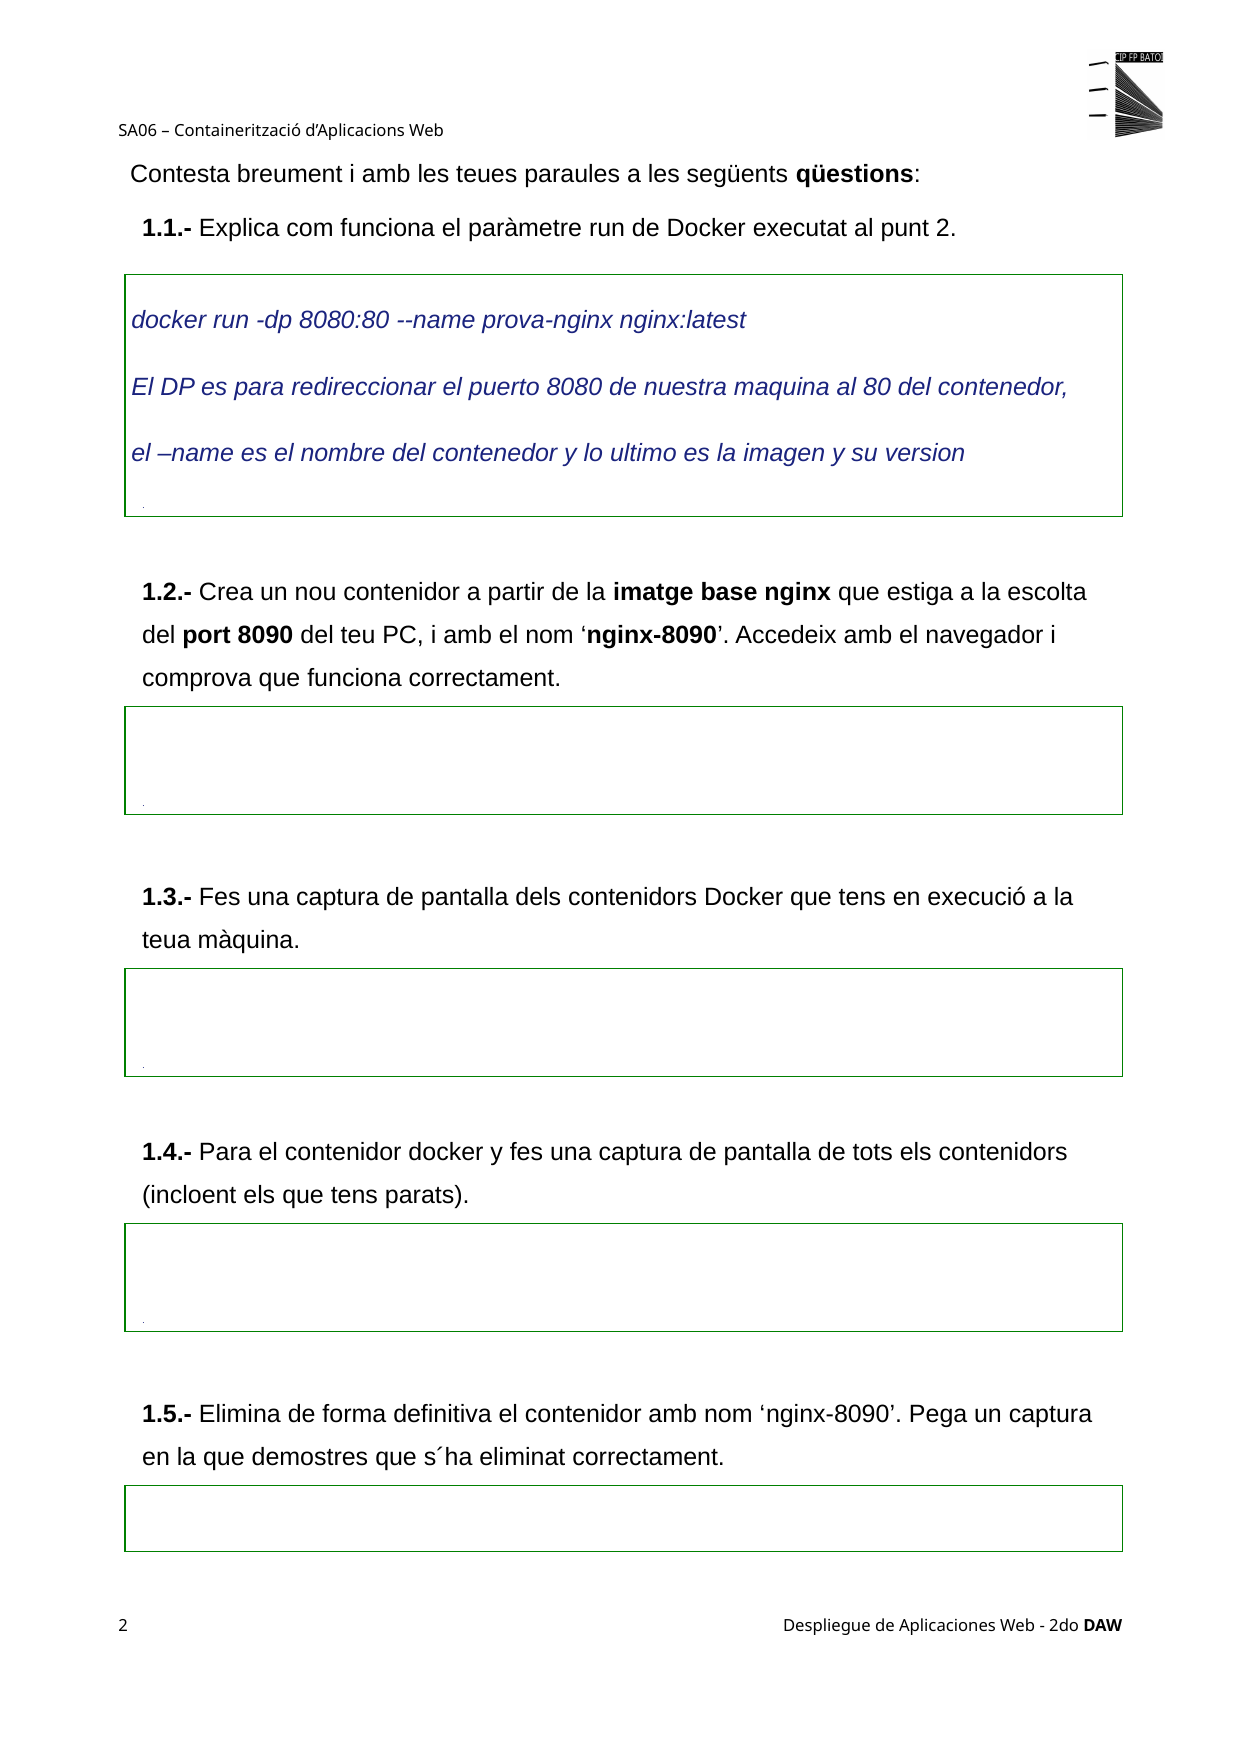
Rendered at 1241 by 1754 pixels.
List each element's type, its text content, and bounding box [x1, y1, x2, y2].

table_header docker run -dp 8080:80 --name prova-nginx nginx:latest El DP es para redireccionar el puerto 8080 de nuestra maquina al 80 del contenedor, el –name es el nombre del contenedor y lo ultimo es la imagen y su version [126, 275, 1122, 516]
table_header [126, 969, 1122, 1076]
table_header [126, 1486, 1122, 1551]
list 1.3.- Fes una captura de pantalla dels contenidors Docker que tens en execució a la teua màquina. [104, 882, 1122, 954]
table_header [126, 707, 1122, 814]
table_header [126, 1224, 1122, 1331]
list 1.5.- Elimina de forma definitiva el contenidor amb nom ‘nginx-8090’. Pega un captura en la que demostres que s´ha eliminat correctament. [104, 1399, 1122, 1471]
text Contesta breument i amb les teues paraules a les següents qüestions: [130, 158, 1122, 187]
picture [1087, 49, 1165, 140]
list 1.4.- Para el contenidor docker y fes una captura de pantalla de tots els contenidors (incloent els que tens parats). [104, 1137, 1122, 1209]
list 1.2.- Crea un nou contenidor a partir de la imatge base nginx que estiga a la escolta del port 8090 del teu PC, i amb el nom ‘nginx-8090’. Accedeix amb el navegador i comprova que funciona correctament. [104, 577, 1122, 692]
list 1.1.- Explica com funciona el paràmetre run de Docker executat al punt 2. [104, 213, 1122, 242]
